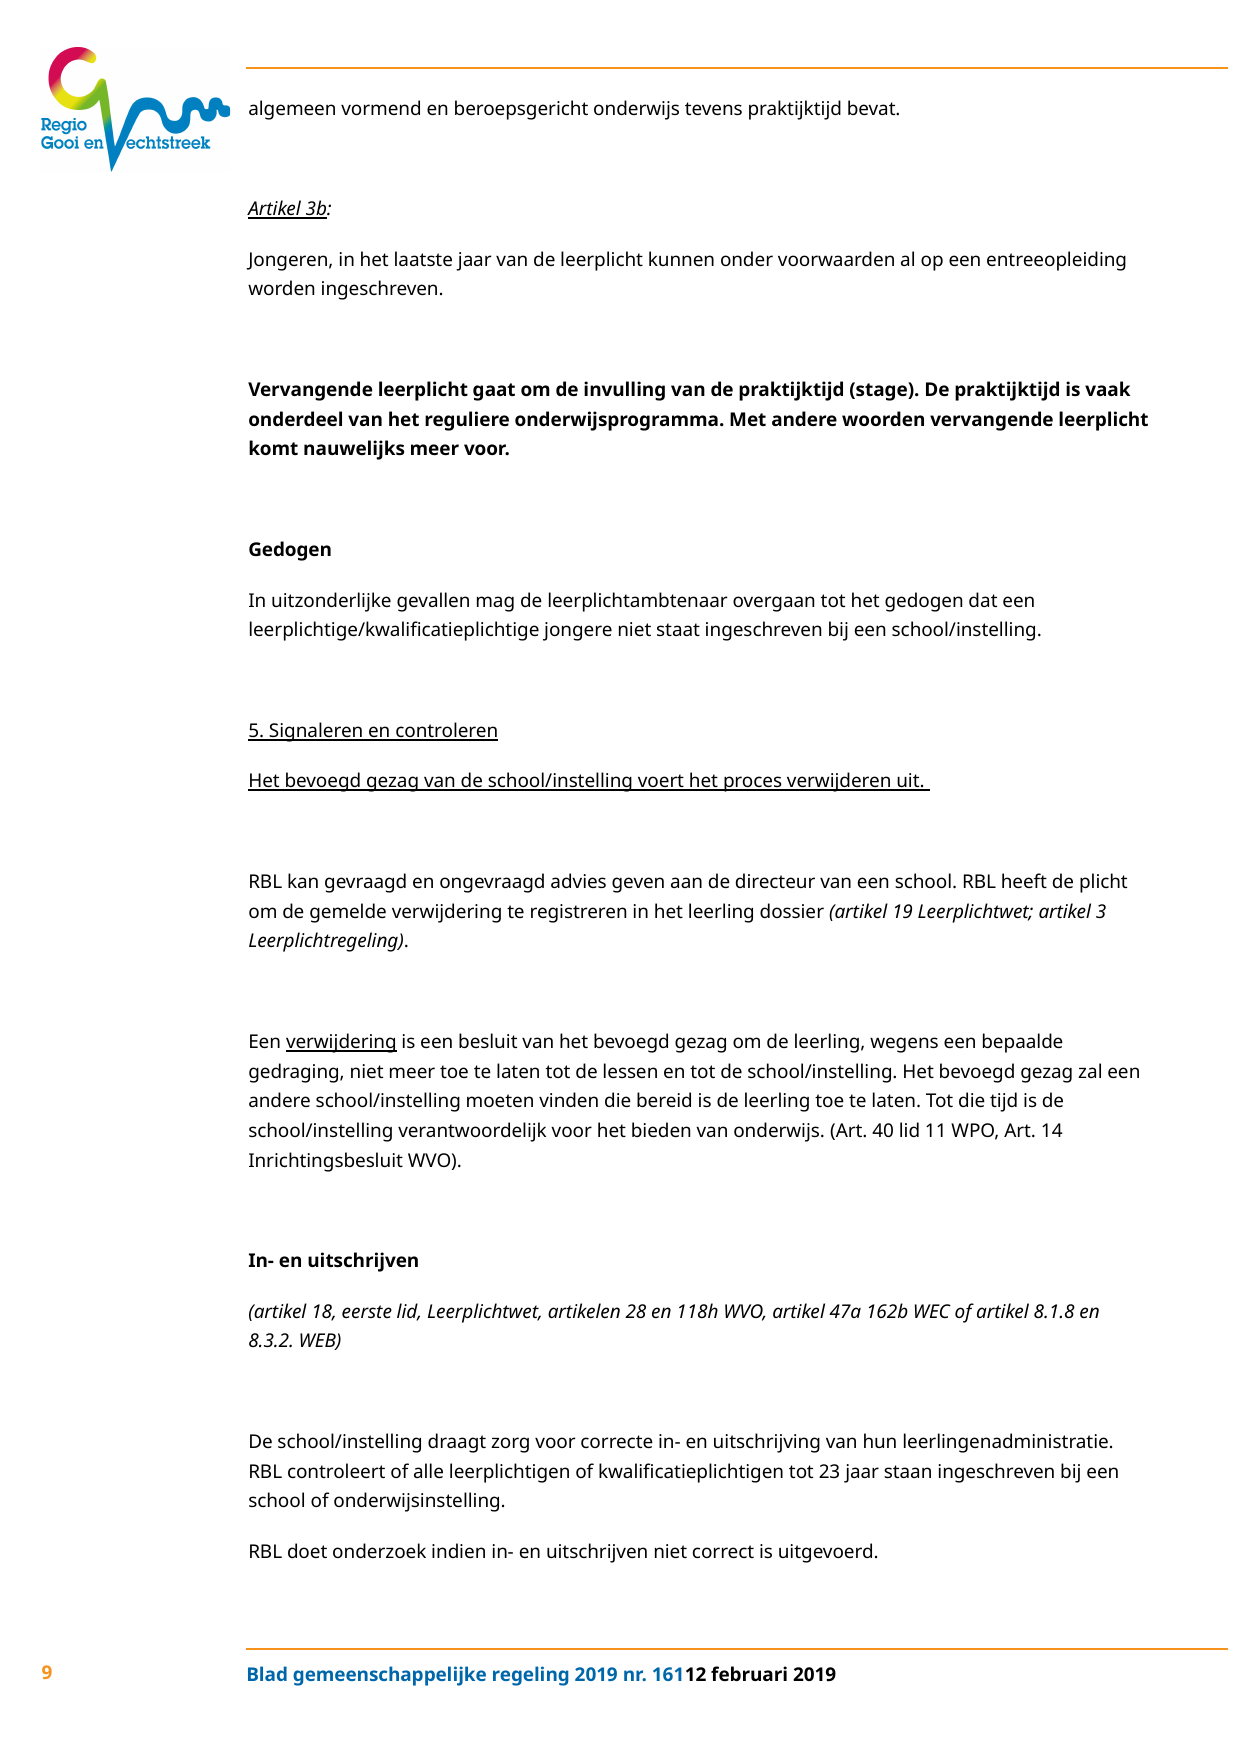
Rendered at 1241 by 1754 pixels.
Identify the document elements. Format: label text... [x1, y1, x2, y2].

text RBL doet onderzoek indien in- en uitschrijven niet correct is uitgevoerd. [248, 1538, 1152, 1564]
text In uitzonderlijke gevallen mag de leerplichtambtenaar overgaan tot het gedogen dat een leerplichtige/kwalificatieplichtige jongere niet staat ingeschreven bij een school/instelling. [248, 587, 1152, 642]
text (artikel 18, eerste lid, Leerplichtwet, artikelen 28 en 118h WVO, artikel 47a 162b WEC of artikel 8.1.8 en 8.3.2. WEB) [248, 1298, 1152, 1353]
picture [41, 47, 231, 172]
text Jongeren, in het laatste jaar van de leerplicht kunnen onder voorwaarden al op een entreeopleiding worden ingeschreven. [248, 246, 1152, 301]
text In- en uitschrijven [248, 1248, 1152, 1273]
text Het bevoegd gezag van de school/instelling voert het proces verwijderen uit. [248, 768, 1152, 793]
text RBL kan gevraagd en ongevraagd advies geven aan de directeur van een school. RBL heeft de plicht om de gemelde verwijdering te registreren in het leerling dossier (artikel 19 Leerplichtwet; artikel 3 Leerplichtregeling). [248, 868, 1152, 953]
text De school/instelling draagt zorg voor correcte in- en uitschrijving van hun leerlingenadministratie. RBL controleert of alle leerplichtigen of kwalificatieplichtigen tot 23 jaar staan ingeschreven bij een school of onderwijsinstelling. [248, 1428, 1152, 1513]
text Een verwijdering is een besluit van het bevoegd gezag om de leerling, wegens een bepaalde gedraging, niet meer toe te laten tot de lessen en tot de school/instelling. Het bevoegd gezag zal een andere school/instelling moeten vinden die bereid is de leerling toe te laten. Tot die tijd is de school/instelling verantwoordelijk voor het bieden van onderwijs. (Art. 40 lid 11 WPO, Art. 14 Inrichtingsbesluit WVO). [248, 1028, 1152, 1173]
text algemeen vormend en beroepsgericht onderwijs tevens praktijktijd bevat. [248, 95, 1152, 121]
text 5. Signaleren en controleren [248, 717, 1152, 743]
picture [113, 110, 231, 172]
text Artikel 3b: [248, 196, 1152, 221]
text Gedogen [248, 536, 1152, 562]
text Vervangende leerplicht gaat om de invulling van de praktijktijd (stage). De praktijktijd is vaak onderdeel van het reguliere onderwijsprogramma. Met andere woorden vervangende leerplicht komt nauwelijks meer voor. [248, 376, 1152, 461]
